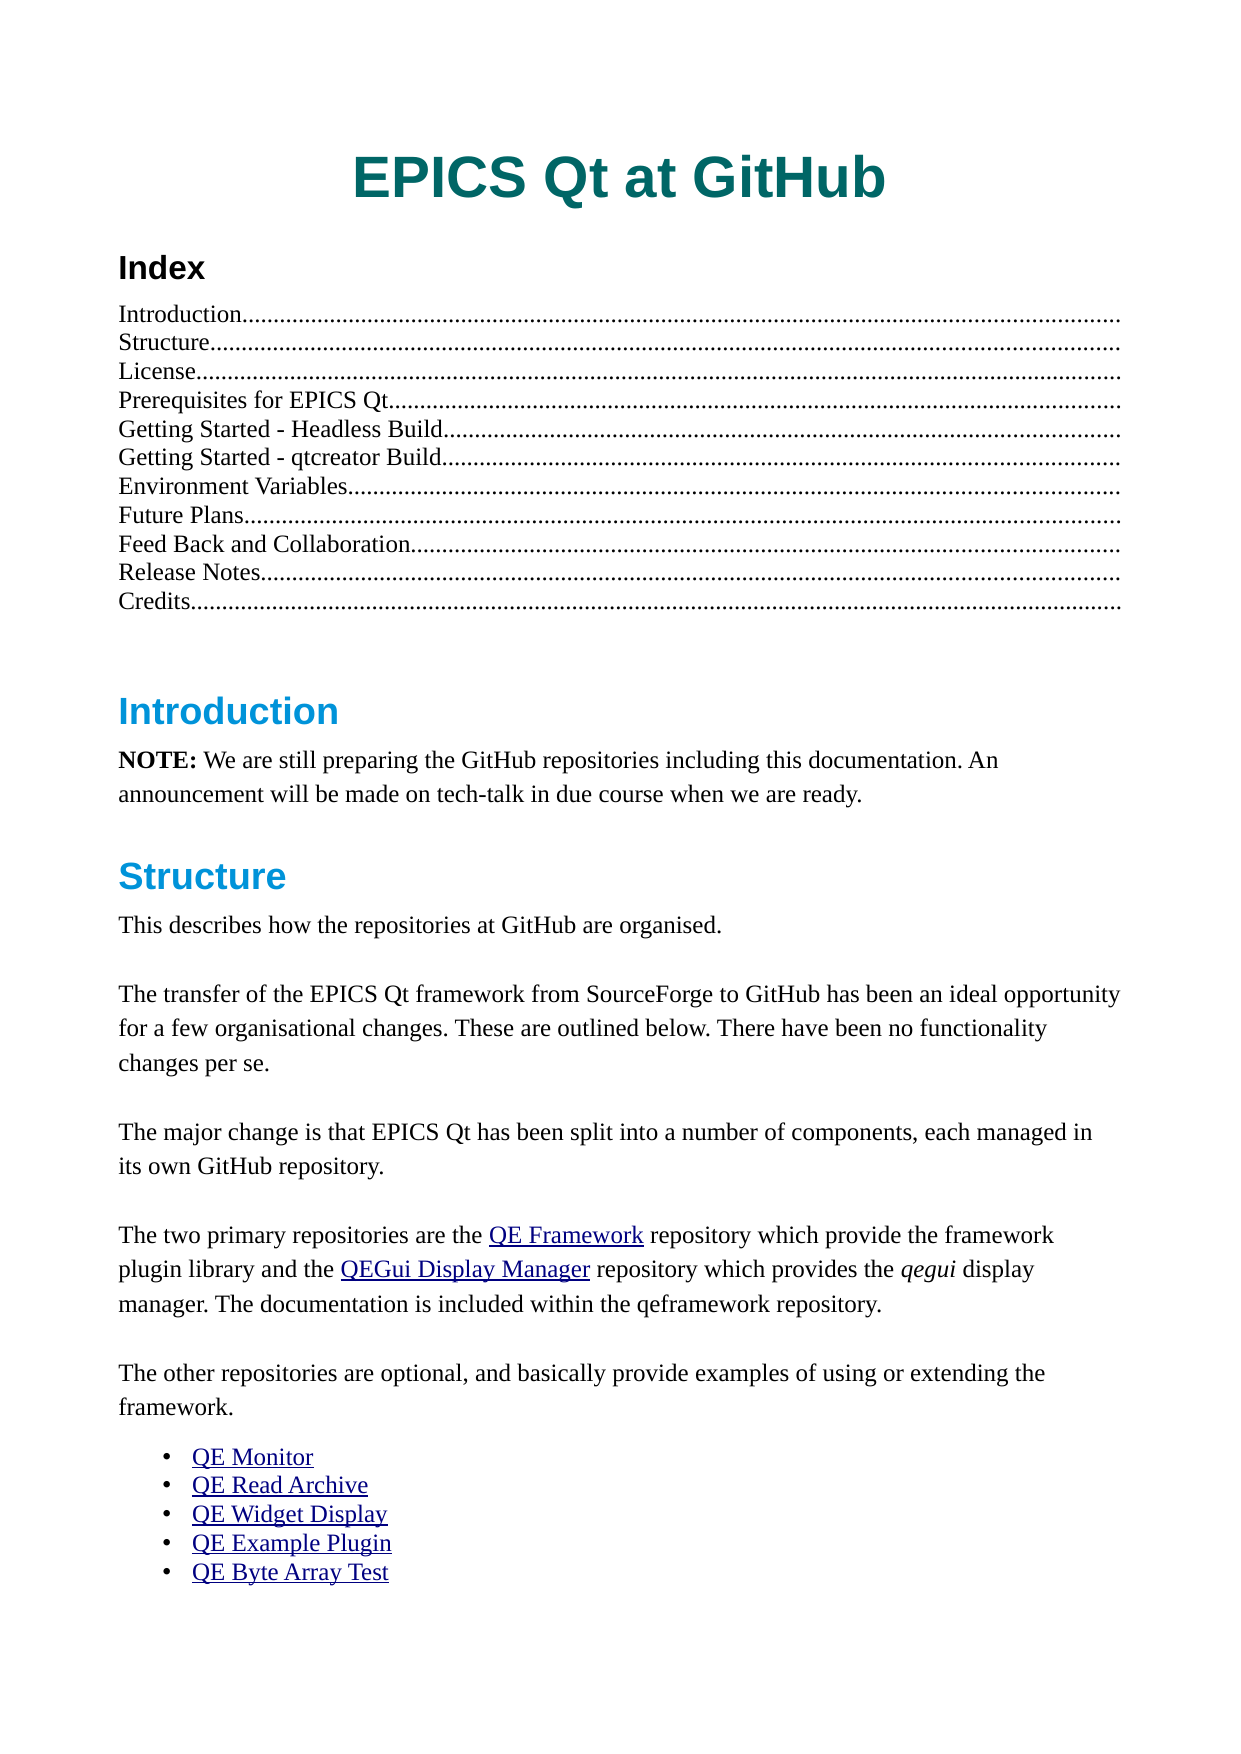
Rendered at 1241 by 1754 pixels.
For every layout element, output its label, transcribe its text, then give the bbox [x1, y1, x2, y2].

list QE Monitor [162, 1442, 1122, 1470]
text Getting Started - Headless Build [118, 414, 1122, 442]
text Introduction [118, 299, 1122, 327]
text Credits [118, 586, 1122, 615]
list QE Example Plugin [162, 1528, 1122, 1557]
subtitle Structure [118, 854, 1122, 897]
text Environment Variables [118, 471, 1122, 500]
text NOTE: We are still preparing the GitHub repositories including this documentation. An announcement will be made on tech-talk in due course when we are ready. [118, 745, 1122, 808]
text Prerequisites for EPICS Qt [118, 385, 1122, 414]
subtitle Index [118, 248, 1122, 286]
subtitle Introduction [118, 689, 1122, 733]
text Getting Started - qtcreator Build [118, 442, 1122, 471]
text This describes how the repositories at GitHub are organised. The transfer of the EPICS Qt framework from SourceForge to GitHub has been an ideal opportunity for a few organisational changes. These are outlined below. There have been no functionality changes per se. The major change is that EPICS Qt has been split into a number of components, each managed in its own GitHub repository. The two primary repositories are the QE Framework repository which provide the framework plugin library and the QEGui Display Manager repository which provides the qegui display manager. The documentation is included within the qeframework repository. The other repositories are optional, and basically provide examples of using or extending the framework. [118, 910, 1122, 1421]
text License [118, 356, 1122, 385]
list QE Widget Display [162, 1499, 1122, 1528]
text Release Notes [118, 557, 1122, 586]
text Future Plans [118, 500, 1122, 529]
text Structure [118, 327, 1122, 356]
title EPICS Qt at GitHub [118, 143, 1122, 210]
list QE Byte Array Test [162, 1557, 1122, 1585]
text [118, 1585, 1122, 1614]
list QE Read Archive [162, 1470, 1122, 1499]
text Feed Back and Collaboration [118, 529, 1122, 557]
